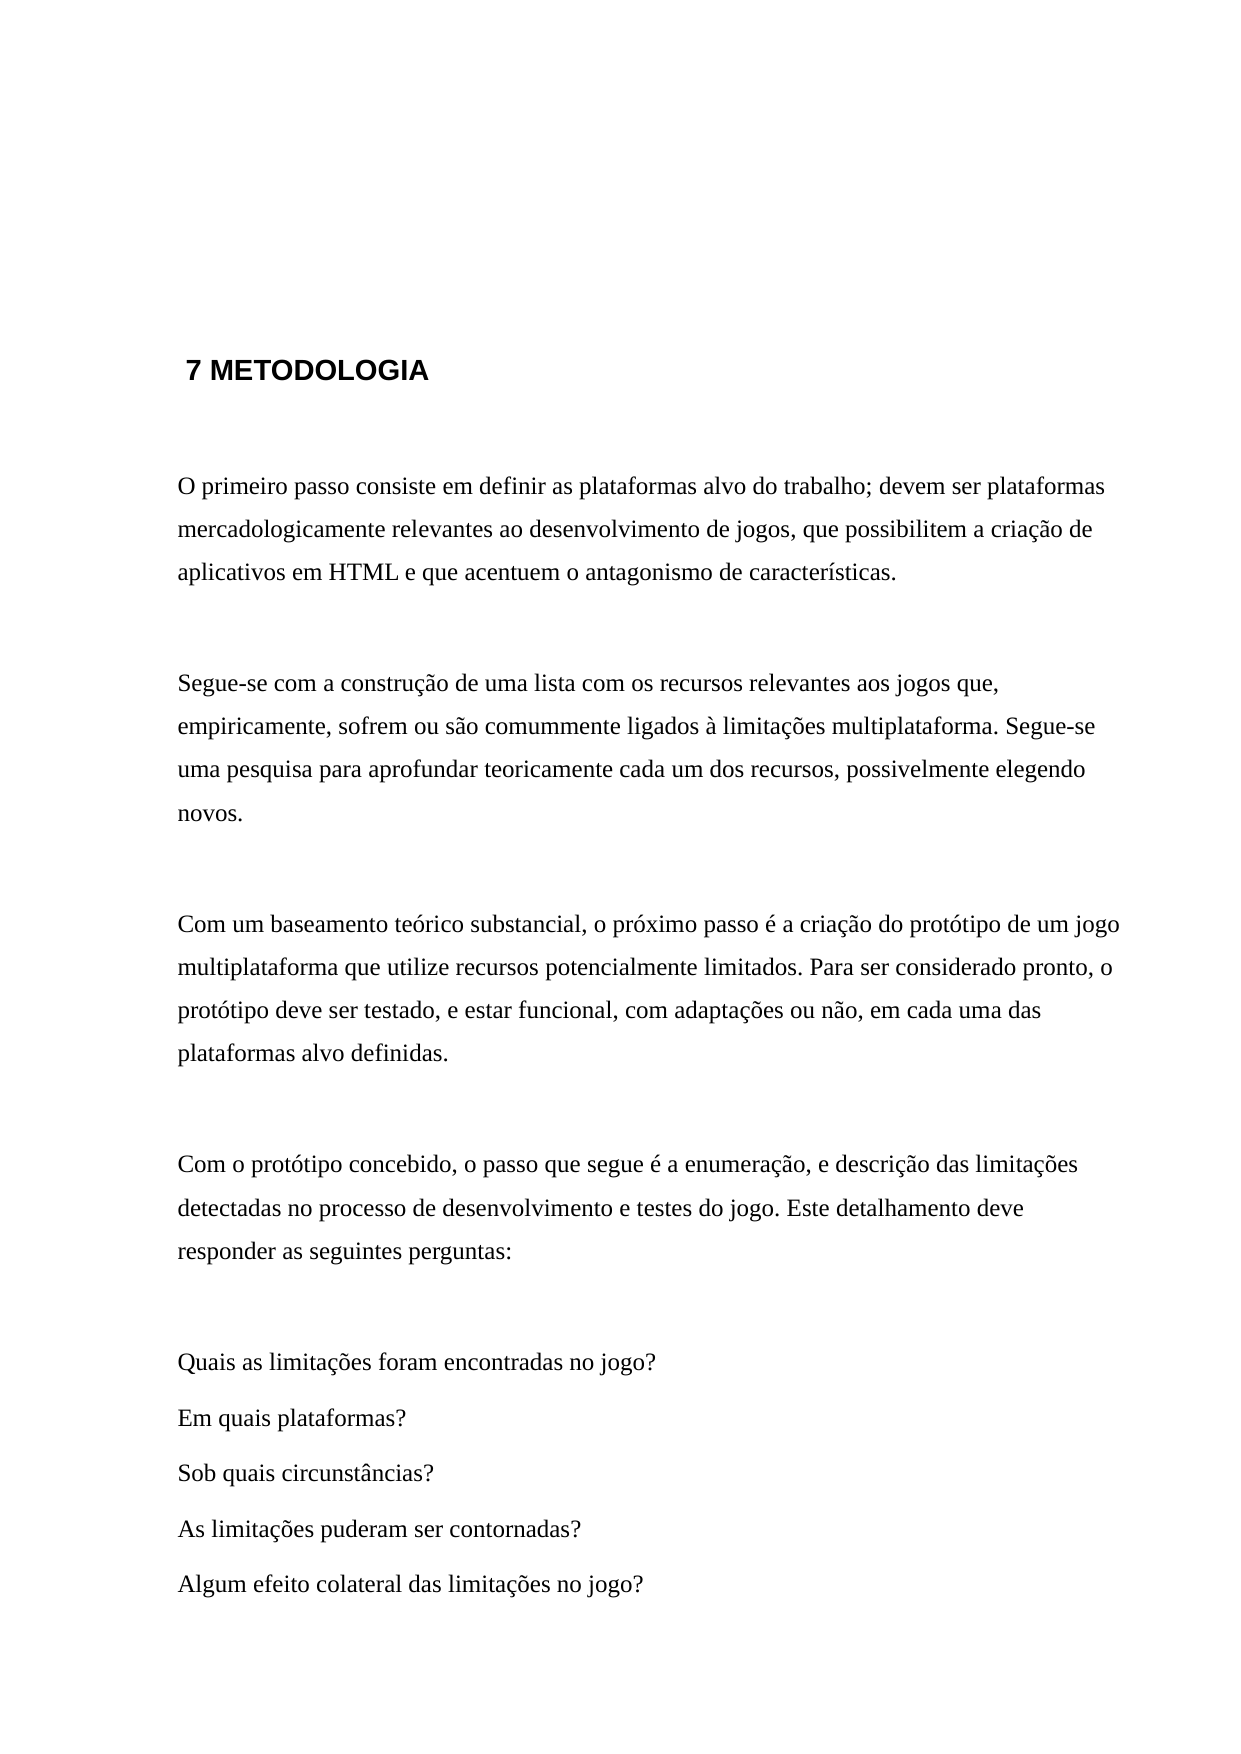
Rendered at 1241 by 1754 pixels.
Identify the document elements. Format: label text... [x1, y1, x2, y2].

subtitle METODOLOGIA [177, 353, 1122, 386]
text Em quais plataformas? [177, 1403, 1122, 1431]
text As limitações puderam ser contornadas? [177, 1514, 1122, 1543]
text Quais as limitações foram encontradas no jogo? [177, 1347, 1122, 1376]
text Com um baseamento teórico substancial, o próximo passo é a criação do protótipo de um jogo multiplataforma que utilize recursos potencialmente limitados. Para ser considerado pronto, o protótipo deve ser testado, e estar funcional, com adaptações ou não, em cada uma das plataformas alvo definidas. [177, 909, 1122, 1067]
text Com o protótipo concebido, o passo que segue é a enumeração, e descrição das limitações detectadas no processo de desenvolvimento e testes do jogo. Este detalhamento deve responder as seguintes perguntas: [177, 1149, 1122, 1264]
text Segue-se com a construção de uma lista com os recursos relevantes aos jogos que, empiricamente, sofrem ou são comummente ligados à limitações multiplataforma. Segue-se uma pesquisa para aprofundar teoricamente cada um dos recursos, possivelmente elegendo novos. [177, 668, 1122, 826]
text Algum efeito colateral das limitações no jogo? [177, 1569, 1122, 1598]
text O primeiro passo consiste em definir as plataformas alvo do trabalho; devem ser plataformas mercadologicamente relevantes ao desenvolvimento de jogos, que possibilitem a criação de aplicativos em HTML e que acentuem o antagonismo de características. [177, 471, 1122, 586]
text Sob quais circunstâncias? [177, 1458, 1122, 1487]
